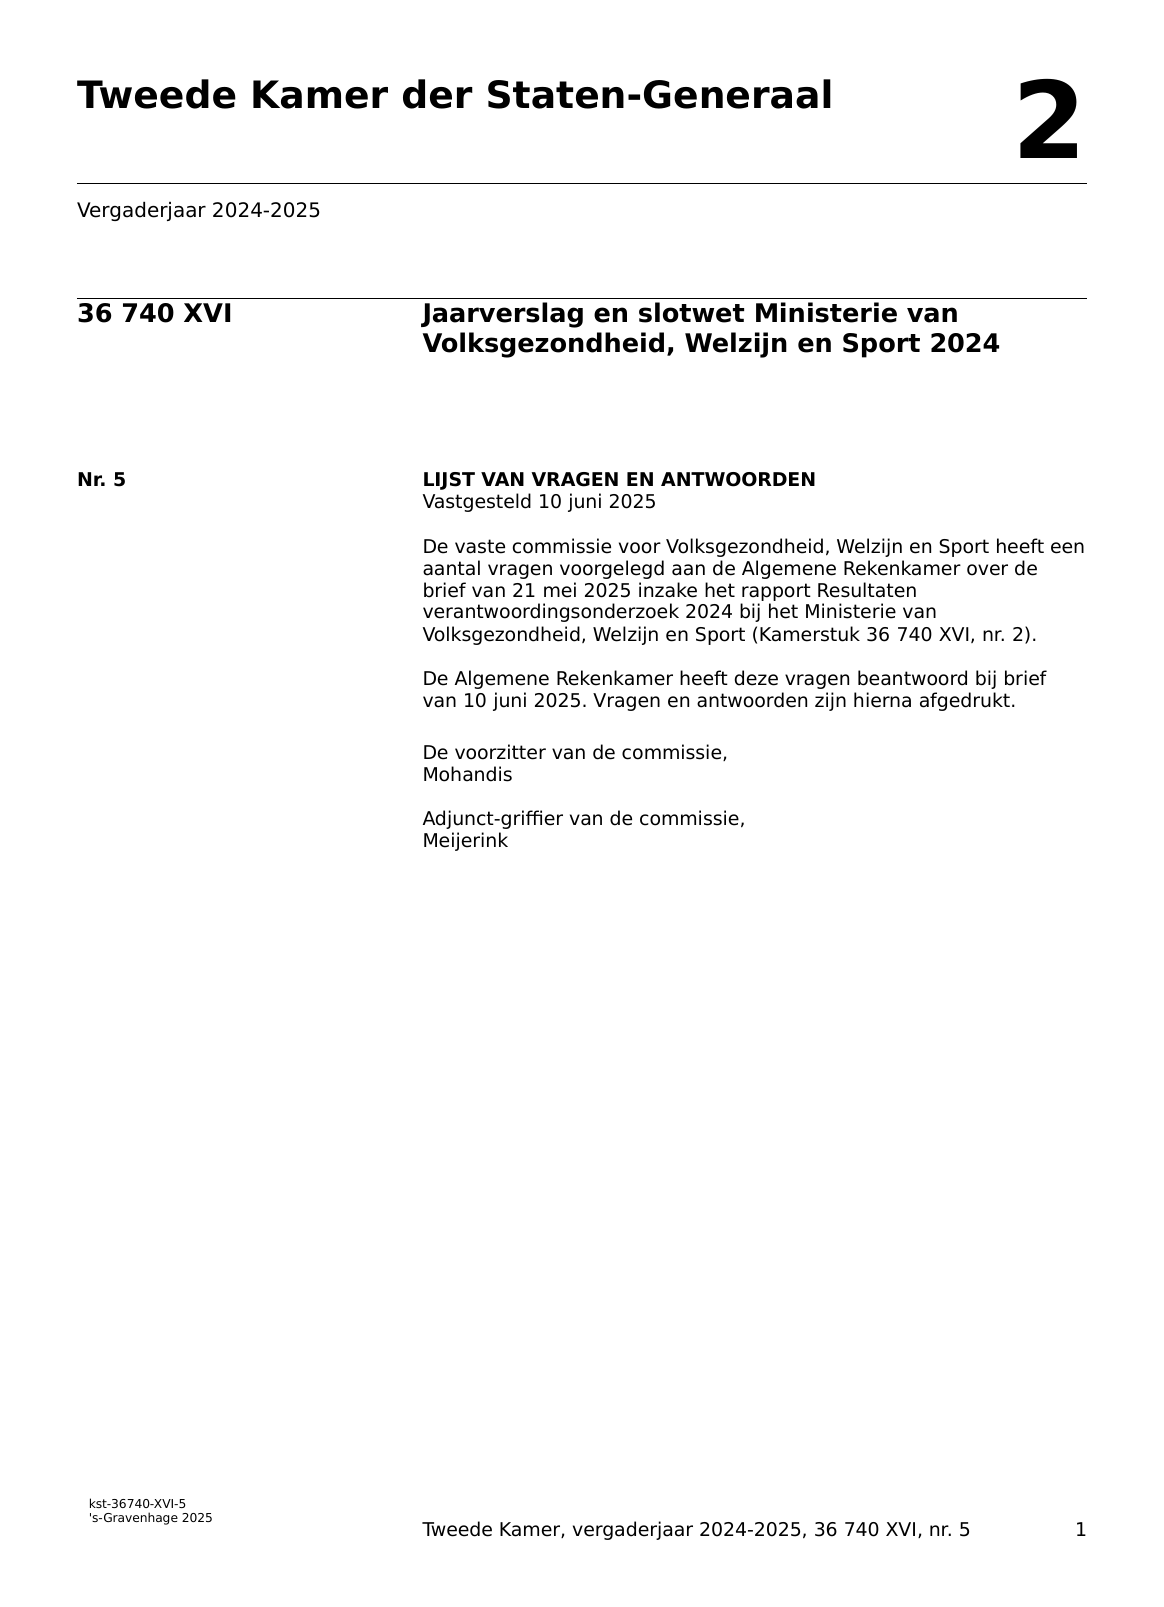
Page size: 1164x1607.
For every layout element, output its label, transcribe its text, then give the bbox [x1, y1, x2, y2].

table_header 2 [886, 59, 1087, 183]
text 's-Gravenhage 2025 [88, 1511, 323, 1525]
text Adjunct-griffier van de commissie, Meijerink [422, 808, 1087, 852]
subtitle Nr. 5 LIJST VAN VRAGEN EN ANTWOORDEN [77, 469, 1087, 491]
text De vaste commissie voor Volksgezondheid, Welzijn en Sport heeft een aantal vragen voorgelegd aan de Algemene Rekenkamer over de brief van 21 mei 2025 inzake het rapport Resultaten verantwoordingsonderzoek 2024 bij het Ministerie van Volksgezondheid, Welzijn en Sport (Kamerstuk 36 740 XVI, nr. 2). [422, 536, 1087, 645]
table_header Tweede Kamer der Staten-Generaal [77, 59, 886, 183]
table_cell Vergaderjaar 2024-2025 [77, 184, 1087, 298]
text De voorzitter van de commissie, Mohandis [422, 742, 1087, 786]
subtitle 36 740 XVI Jaarverslag en slotwet Ministerie van Volksgezondheid, Welzijn en Sport 2024 [77, 299, 1087, 358]
text De Algemene Rekenkamer heeft deze vragen beantwoord bij brief van 10 juni 2025. Vragen en antwoorden zijn hierna afgedrukt. [422, 668, 1087, 712]
text Vastgesteld 10 juni 2025 [422, 491, 1087, 513]
text kst-36740-XVI-5 [88, 1497, 323, 1511]
